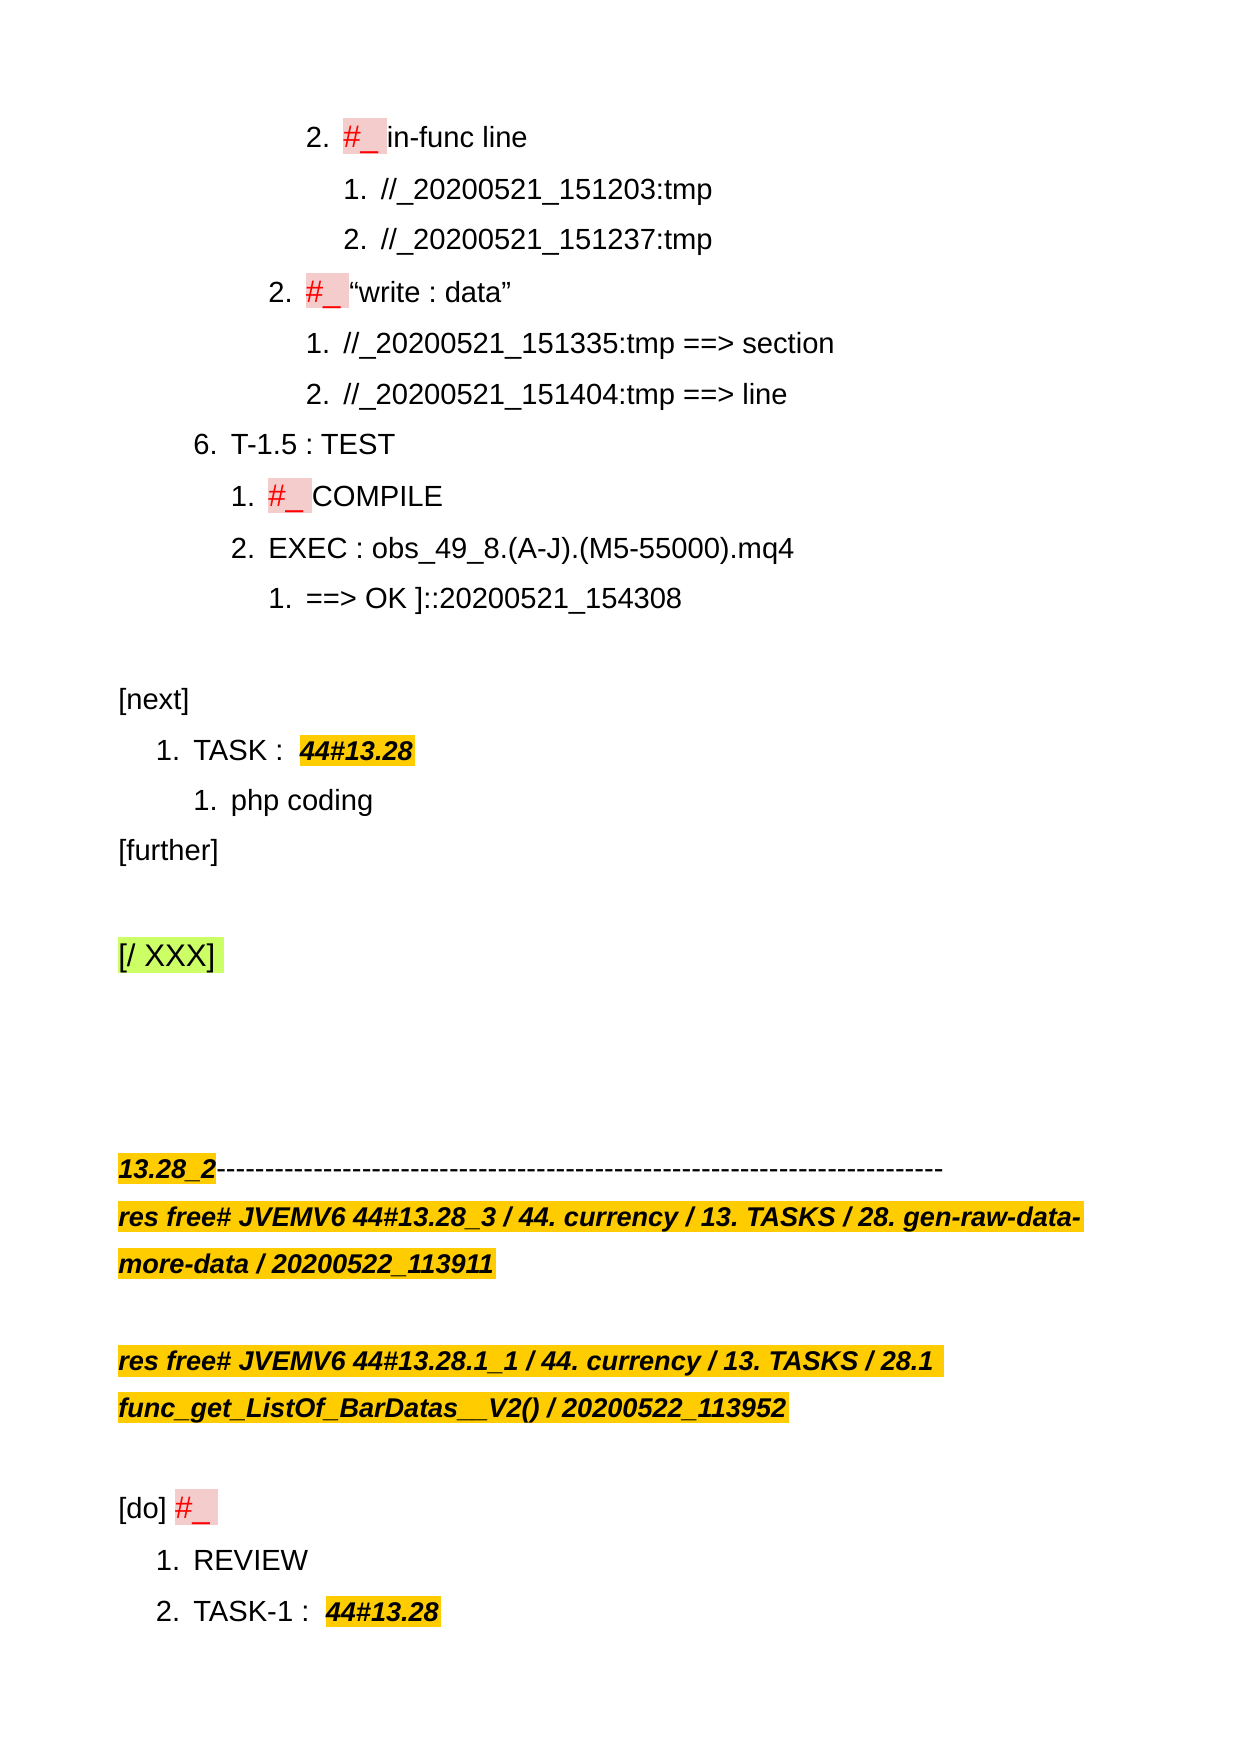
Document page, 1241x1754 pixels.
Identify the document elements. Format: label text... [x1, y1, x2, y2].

list EXEC : obs_49_8.(A-J).(M5-55000).mq4 [231, 531, 1122, 565]
text [next] [118, 682, 1122, 716]
text res free# JVEMV6 44#13.28.1_1 / 44. currency / 13. TASKS / 28.1 func_get_ListOf_BarDatas__V2() / 20200522_113952 [118, 1345, 1122, 1423]
list #_ “write : data” [268, 273, 1122, 308]
list //_20200521_151404:tmp ==> line [306, 377, 1122, 410]
list TASK-1 : 44#13.28 [156, 1593, 1122, 1627]
list TASK : 44#13.28 [156, 732, 1122, 766]
list T-1.5 : TEST [193, 427, 1122, 461]
list php coding [193, 783, 1122, 816]
list //_20200521_151237:tmp [343, 222, 1122, 256]
text 13.28_2--------------------------------------------------------------------------- [118, 1151, 1122, 1184]
text res free# JVEMV6 44#13.28_3 / 44. currency / 13. TASKS / 28. gen-raw-data-more-data / 20200522_113911 [118, 1201, 1122, 1279]
list #_ in-func line [306, 118, 1122, 154]
text [further] [118, 833, 1122, 867]
list //_20200521_151335:tmp ==> section [306, 326, 1122, 360]
list ==> OK ]::20200521_154308 [268, 582, 1122, 615]
text [/ XXX] [118, 883, 1122, 973]
list #_ COMPILE [231, 477, 1122, 513]
list //_20200521_151203:tmp [343, 172, 1122, 206]
text [do] #_ [118, 1489, 1122, 1525]
list REVIEW [156, 1543, 1122, 1577]
